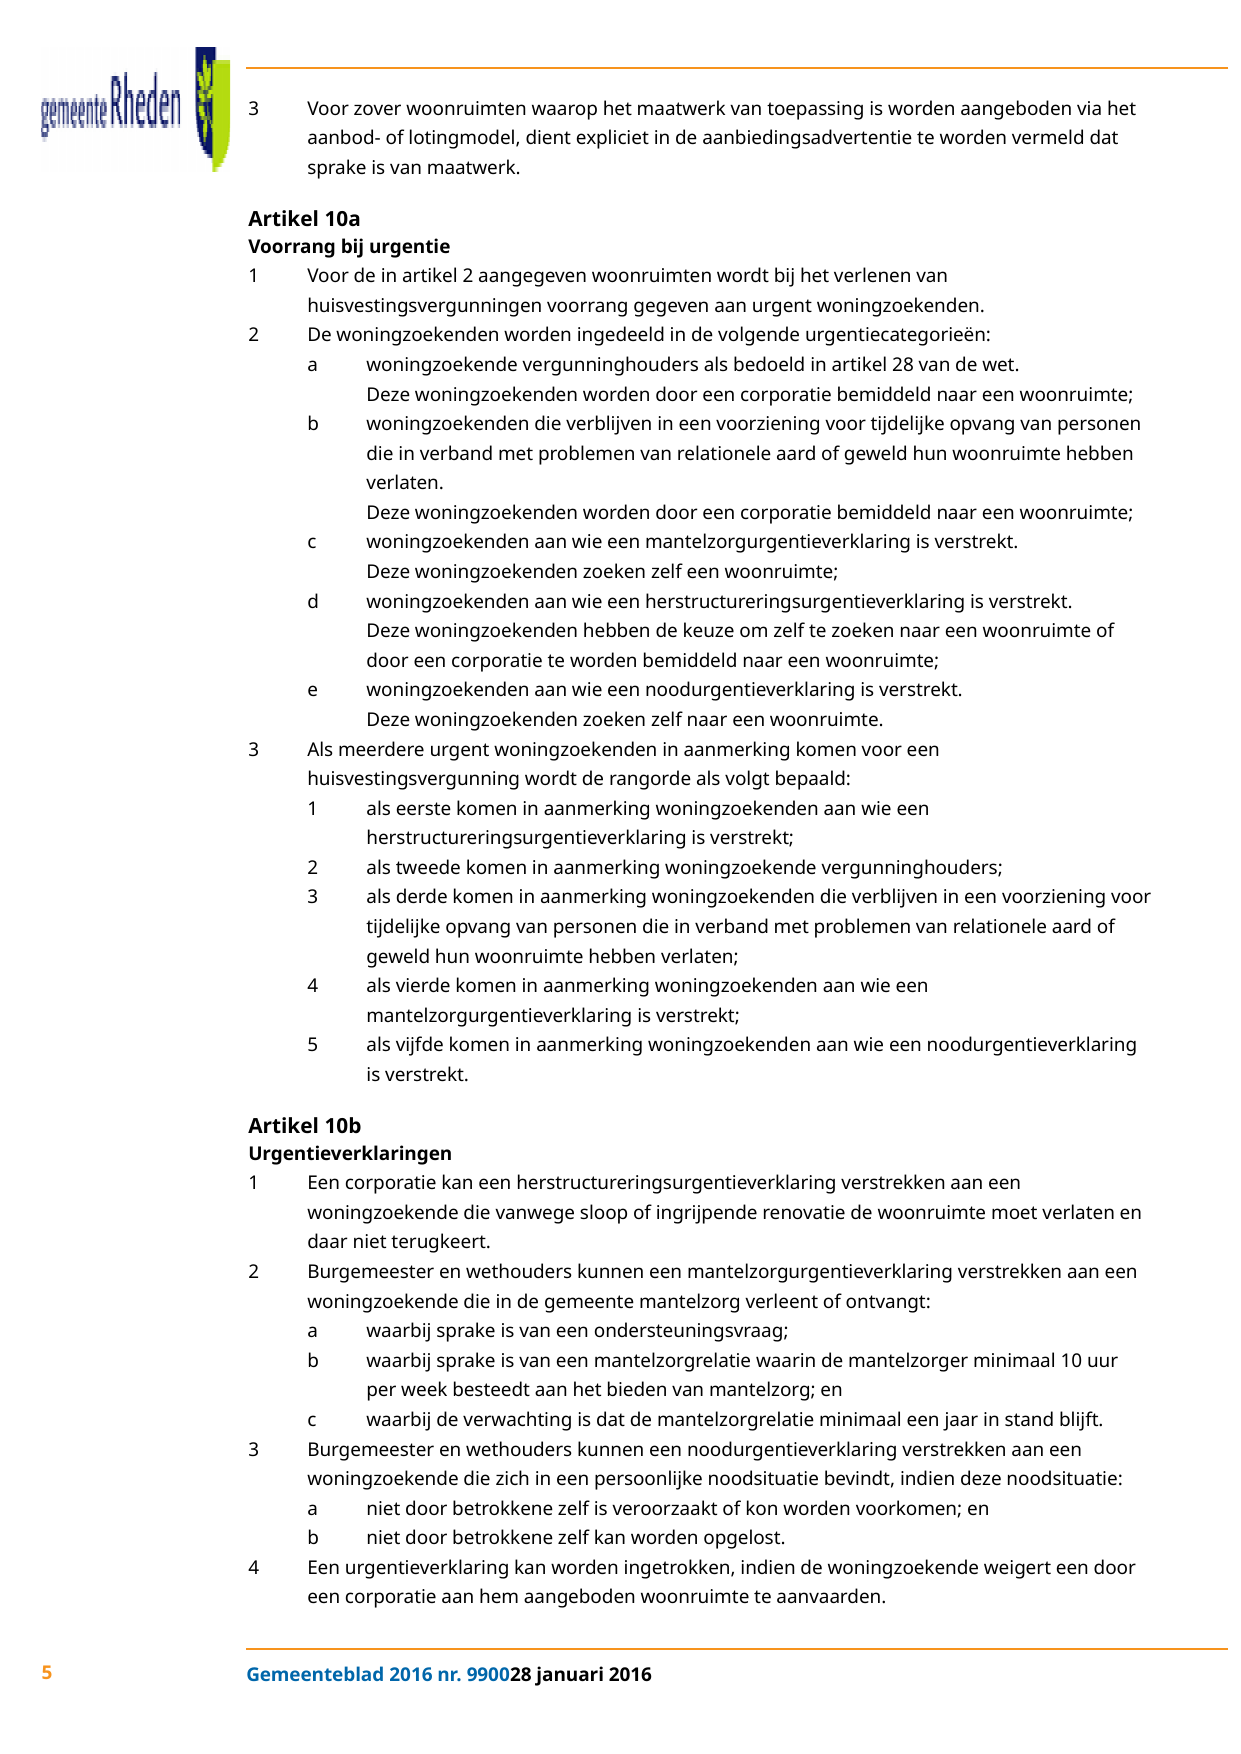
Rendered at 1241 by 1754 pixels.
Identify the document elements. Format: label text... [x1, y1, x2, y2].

list als tweede komen in aanmerking woningzoekende vergunninghouders; [307, 854, 1152, 880]
list als vijfde komen in aanmerking woningzoekenden aan wie een noodurgentieverklaring is verstrekt. [307, 1032, 1152, 1087]
list Voor zover woonruimten waarop het maatwerk van toepassing is worden aangeboden via het aanbod- of lotingmodel, dient expliciet in de aanbiedingsadvertentie te worden vermeld dat sprake is van maatwerk. [248, 95, 1152, 180]
list Deze woningzoekenden zoeken zelf naar een woonruimte. [307, 706, 1152, 732]
list waarbij de verwachting is dat de mantelzorgrelatie minimaal een jaar in stand blijft. [307, 1406, 1152, 1432]
list woningzoekenden aan wie een mantelzorgurgentieverklaring is verstrekt. [307, 529, 1152, 554]
text Artikel 10a [248, 204, 1152, 233]
list woningzoekenden aan wie een noodurgentieverklaring is verstrekt. [307, 677, 1152, 702]
list waarbij sprake is van een ondersteuningsvraag; [307, 1317, 1152, 1343]
list Burgemeester en wethouders kunnen een noodurgentieverklaring verstrekken aan een woningzoekende die zich in een persoonlijke noodsituatie bevindt, indien deze noodsituatie: [248, 1436, 1152, 1491]
list woningzoekende vergunninghouders als bedoeld in artikel 28 van de wet. [307, 351, 1152, 377]
list De woningzoekenden worden ingedeeld in de volgende urgentiecategorieën: [248, 322, 1152, 347]
list Een urgentieverklaring kan worden ingetrokken, indien de woningzoekende weigert een door een corporatie aan hem aangeboden woonruimte te aanvaarden. [248, 1554, 1152, 1609]
list Deze woningzoekenden hebben de keuze om zelf te zoeken naar een woonruimte of door een corporatie te worden bemiddeld naar een woonruimte; [307, 617, 1152, 673]
list niet door betrokkene zelf kan worden opgelost. [307, 1524, 1152, 1550]
text Urgentieverklaringen [248, 1140, 1152, 1166]
list Deze woningzoekenden zoeken zelf een woonruimte; [307, 558, 1152, 584]
text Voorrang bij urgentie [248, 233, 1152, 258]
list als vierde komen in aanmerking woningzoekenden aan wie een mantelzorgurgentieverklaring is verstrekt; [307, 972, 1152, 1028]
list niet door betrokkene zelf is veroorzaakt of kon worden voorkomen; en [307, 1495, 1152, 1521]
list Deze woningzoekenden worden door een corporatie bemiddeld naar een woonruimte; [307, 381, 1152, 406]
picture [41, 47, 231, 172]
list Burgemeester en wethouders kunnen een mantelzorgurgentieverklaring verstrekken aan een woningzoekende die in de gemeente mantelzorg verleent of ontvangt: [248, 1258, 1152, 1314]
list Deze woningzoekenden worden door een corporatie bemiddeld naar een woonruimte; [307, 499, 1152, 525]
list woningzoekenden aan wie een herstructureringsurgentieverklaring is verstrekt. [307, 588, 1152, 613]
text Artikel 10b [248, 1112, 1152, 1140]
list Een corporatie kan een herstructureringsurgentieverklaring verstrekken aan een woningzoekende die vanwege sloop of ingrijpende renovatie de woonruimte moet verlaten en daar niet terugkeert. [248, 1169, 1152, 1254]
list als derde komen in aanmerking woningzoekenden die verblijven in een voorziening voor tijdelijke opvang van personen die in verband met problemen van relationele aard of geweld hun woonruimte hebben verlaten; [307, 884, 1152, 968]
list Voor de in artikel 2 aangegeven woonruimten wordt bij het verlenen van huisvestingsvergunningen voorrang gegeven aan urgent woningzoekenden. [248, 262, 1152, 318]
list Als meerdere urgent woningzoekenden in aanmerking komen voor een huisvestingsvergunning wordt de rangorde als volgt bepaald: [248, 736, 1152, 791]
list als eerste komen in aanmerking woningzoekenden aan wie een herstructureringsurgentieverklaring is verstrekt; [307, 795, 1152, 850]
list woningzoekenden die verblijven in een voorziening voor tijdelijke opvang van personen die in verband met problemen van relationele aard of geweld hun woonruimte hebben verlaten. [307, 410, 1152, 495]
list waarbij sprake is van een mantelzorgrelatie waarin de mantelzorger minimaal 10 uur per week besteedt aan het bieden van mantelzorg; en [307, 1347, 1152, 1402]
